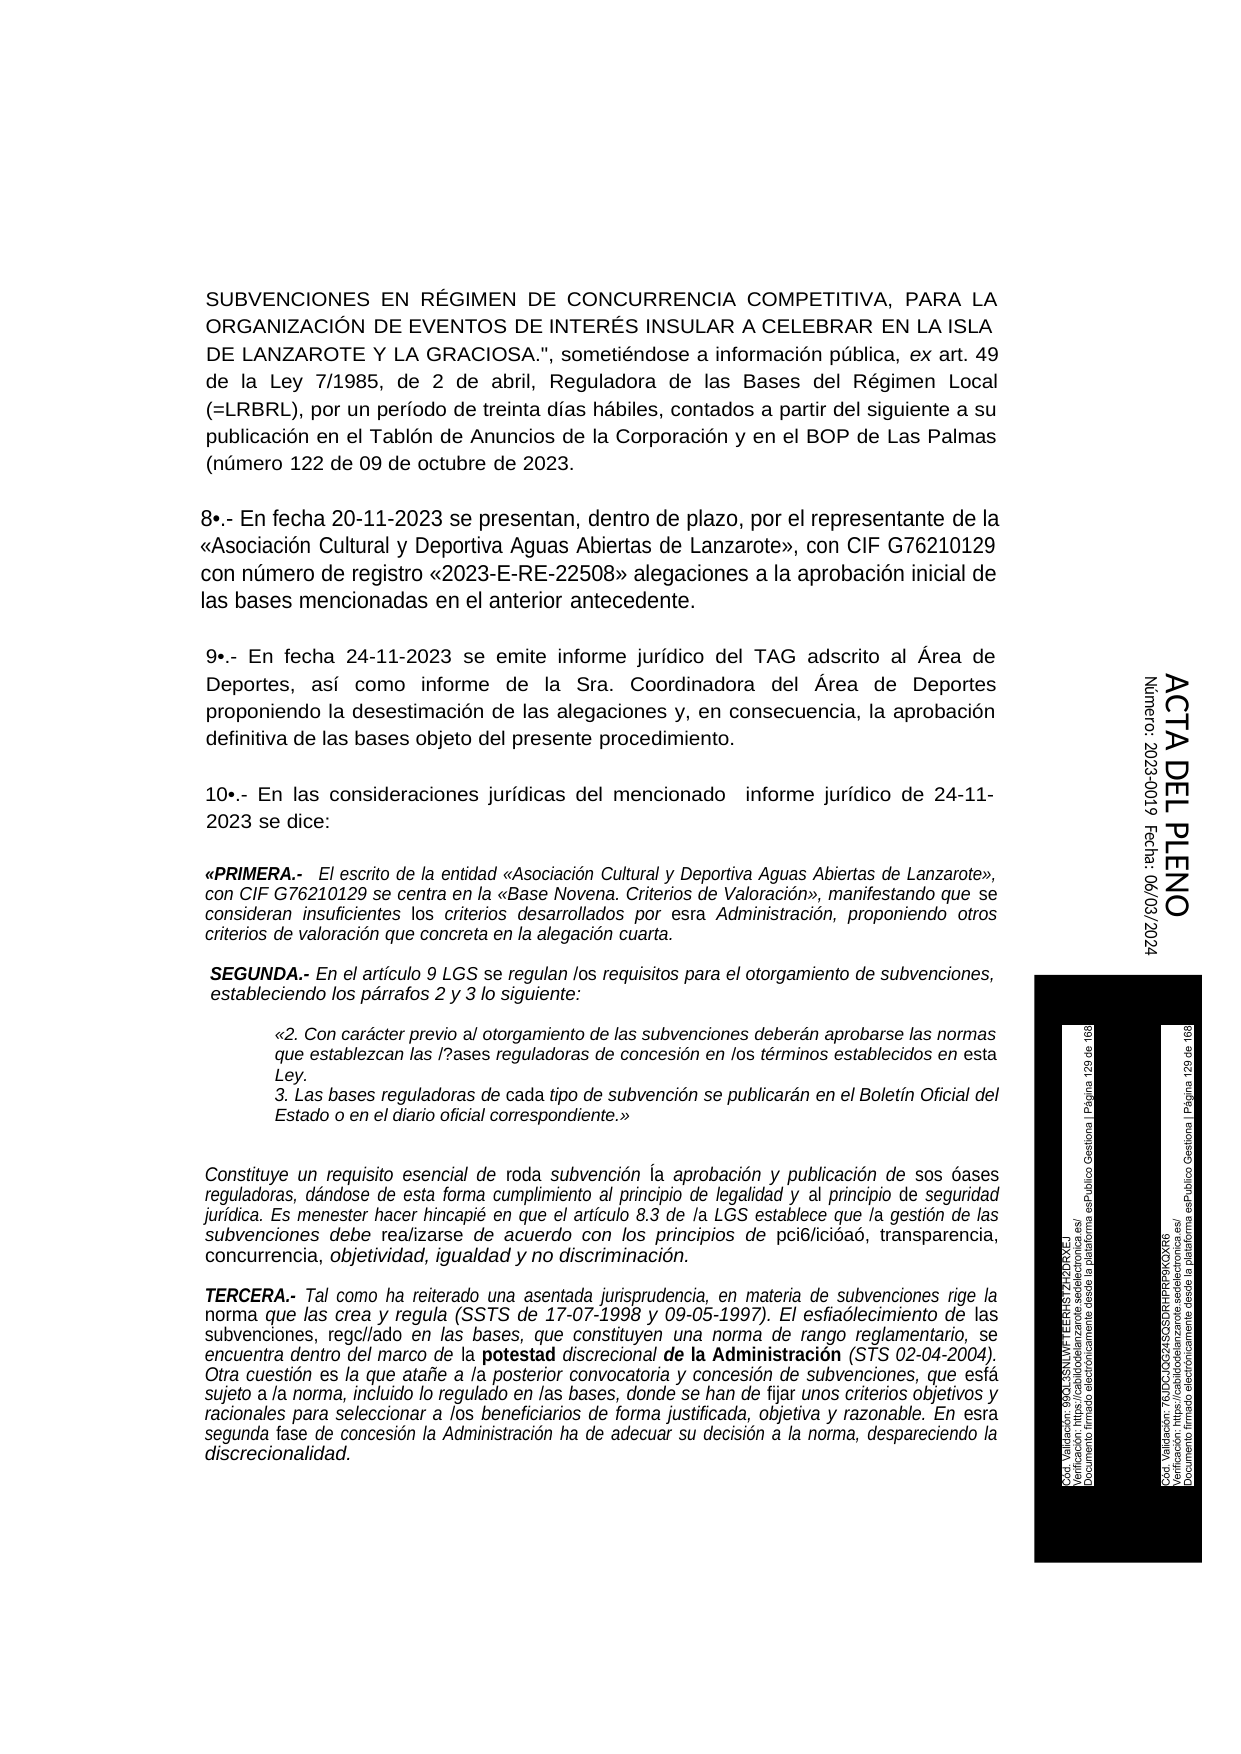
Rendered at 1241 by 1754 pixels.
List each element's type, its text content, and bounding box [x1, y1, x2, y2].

picture [1161, 1125, 1194, 1486]
subtitle 8•.- En fecha 20-11-2023 se presentan, dentro de plazo, por el representante de la [200, 504, 1205, 531]
text ACTA DEL PLENO [1161, 674, 1196, 964]
text SUBVENCIONES EN RÉGIMEN DE CONCURRENCIA COMPETITIVA, PARA LA ORGANIZACIÓN DE EVENTOS DE INTERÉS INSULAR A CELEBRAR EN LA ISLA [205, 287, 997, 338]
text «Asociación Cultural y Deportiva Aguas Abiertas de Lanzarote», con CIF G76210129 con número de registro «2023-E-RE-22508» alegaciones a la aprobación inicial de las bases mencionadas en el anterior antecedente. [200, 532, 997, 613]
text «2. Con carácter previo a/ otorgamiento de las subvenciones deberán aprobarse las normas que establezcan las /?ases reguladoras de concesión en /os términos establecidos en esta Ley. [274, 1024, 997, 1085]
text TERCERA.- Tal como ha reiterado una asentada jurisprudencia, en materia de subvenciones rige la norma que las crea y regula (SSTS de 17-07-1998 y 09-05-1997). El esfiaólecimiento de las subvenciones, regc//ado en las bases, que constituyen una norma de rango reglamentario, se encuentra dentro del marco de la potestad discrecional de la Administración (STS 02-04-2004). Otra cuestión es la que atañe a /a posterior convocatoria y concesión de subvenciones, que esfá sujeto a /a norma, incluido lo regulado en /as bases, donde se han de fijar unos criterios objetivos y racionales para seleccionar a /os beneficiarios de forma justificada, objetiva y razonable. En esra segunda fase de concesión la Administración ha de adecuar su decisión a la norma, despareciendo la discrecionalidad. [204, 1286, 998, 1464]
text 3. Las bases reguladoras de cada tipo de subvención se publicarán en el Boletín Oficial del [274, 1085, 1205, 1105]
text Constituye un requisito esencial de roda subvención Ía aprobación y publicación de sos óases reguladoras, dándose de esta forma cumplimiento al principio de legalidad y al principio de seguridad jurídica. Es menester hacer hincapié en que el artículo 8.3 de /a LGS establece que /a gestión de las subvenciones debe rea/izarse de acuerdo con los principios de pci6/icióaó, transparencia, concurrencia, objetividad, igualdad y no discriminación. [204, 1165, 999, 1266]
picture [1062, 1025, 1094, 1085]
text 10•.- En las consideraciones jurídicas del mencionado informe jurídico de 24-11- 2023 se dice: [205, 783, 996, 833]
picture [1062, 1125, 1094, 1486]
text 9•.- En fecha 24-11-2023 se emite informe jurídico del TAG adscrito al Área de Deportes, así como informe de la Sra. Coordinadora del Área de Deportes proponiendo la desestimación de las alegaciones y, en consecuencia, la aprobación definitiva de las bases objeto del presente procedimiento. [206, 645, 996, 750]
text DE LANZAROTE Y LA GRACIOSA.", sometiéndose a información pública, ex art. 49 de la Ley 7/1985, de 2 de abril, Reguladora de las Bases del Régimen Local (=LRBRL), por un período de treinta días hábiles, contados a partir del siguiente a su publicación en el Tablón de Anuncios de la Corporación y en el BOP de Las Palmas (número 122 de 09 de octubre de 2023. [206, 343, 999, 475]
text «PRIMERA.- El escrito de la entidad «Asociación Cultural y Deportiva Aguas Abiertas de Lanzarote», con CIF G76210129 se centra en la «Base Novena. Criterios de Valoración», manifestando que se consideran insuficientes los criterios desarrollados por esra Administración, proponiendo otros criterios de valoración que concreta en la alegación cuarta. [205, 864, 997, 944]
text SEGUNDA.- En el artículo 9 LGS se regulan /os requisitos para el otorgamiento de subvenciones, estableciendo los párrafos 2 y 3 lo siguiente: [210, 964, 994, 1004]
picture [1161, 1025, 1194, 1085]
text Estado o en el diario oficial correspondiente.» [274, 1105, 1205, 1125]
text Número: 2023-0019 Fecha: 06/03/2024 [1142, 676, 1161, 964]
